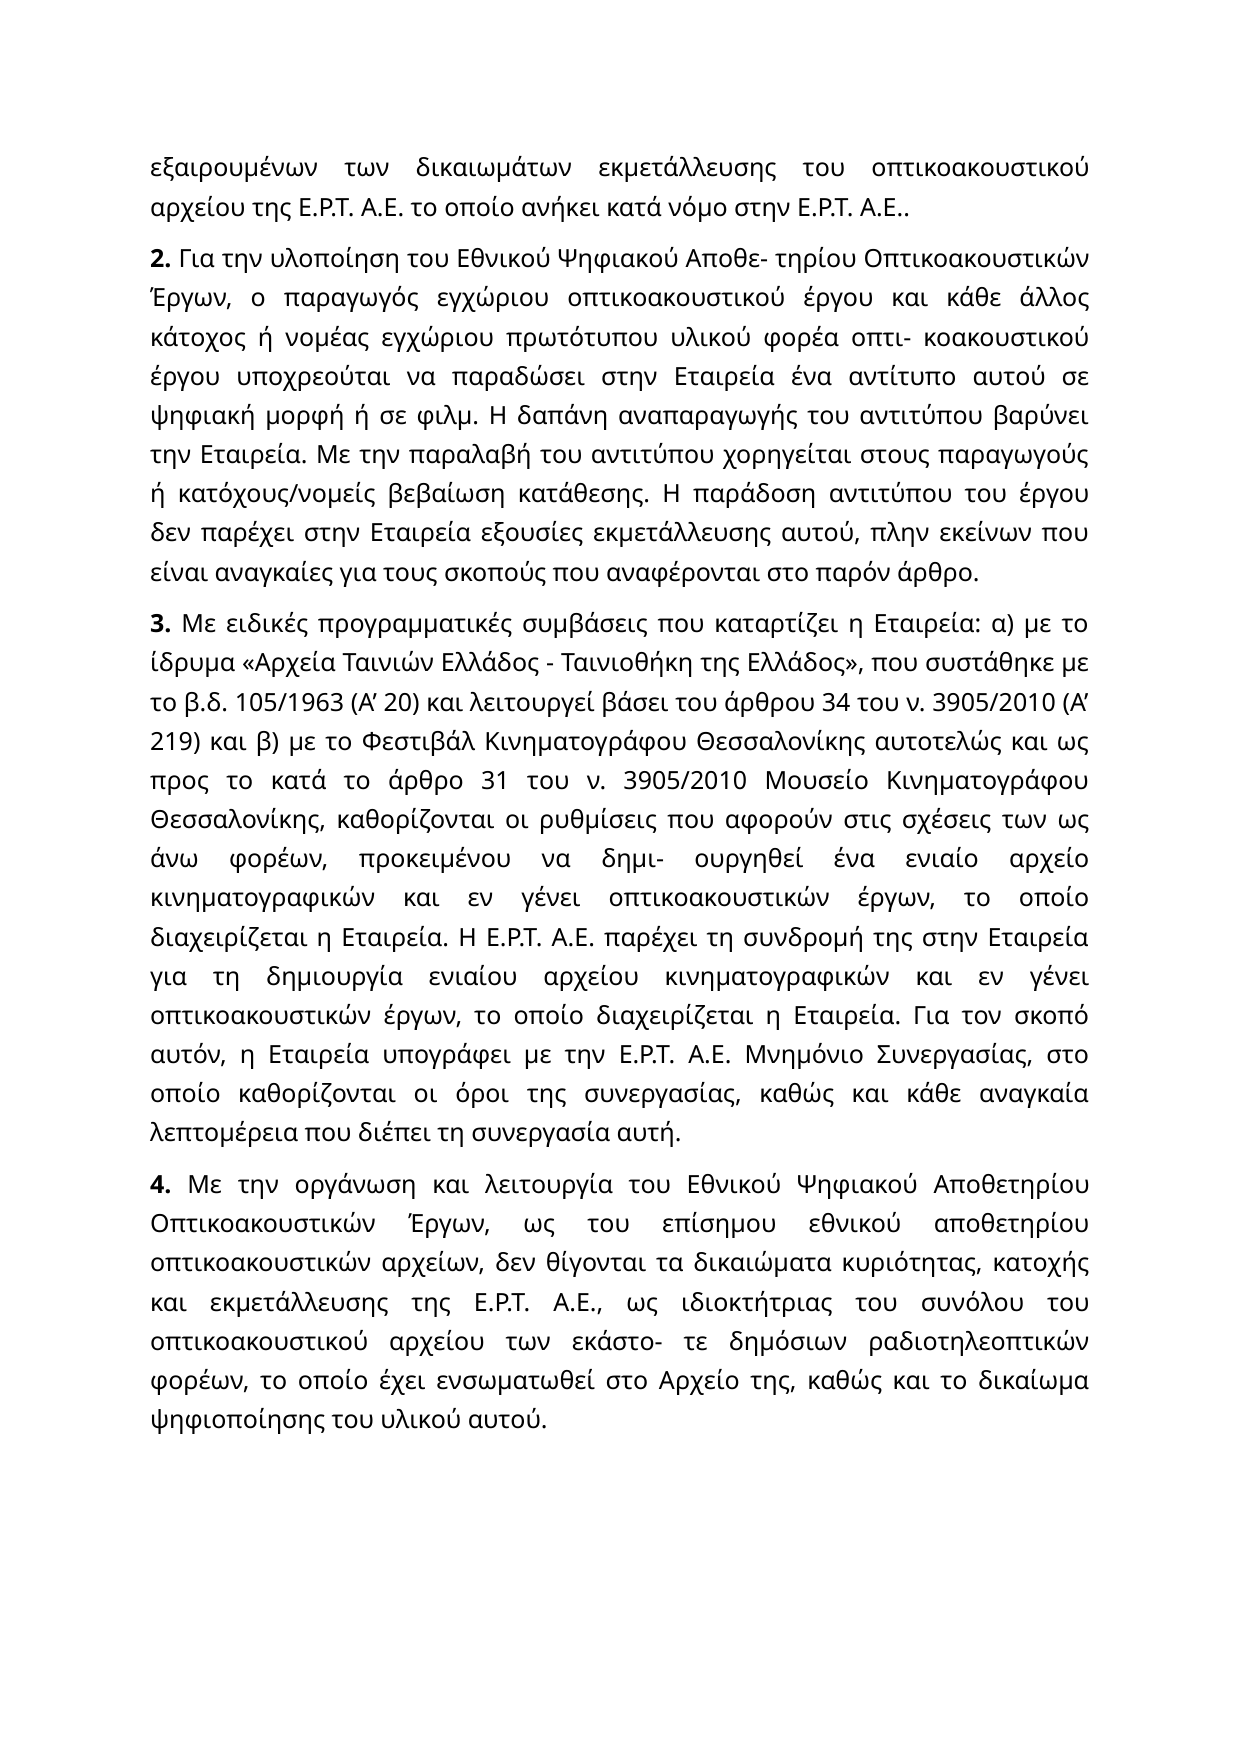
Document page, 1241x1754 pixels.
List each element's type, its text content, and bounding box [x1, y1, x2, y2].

text 2. Για την υλοποίηση του Εθνικού Ψηφιακού Αποθε- τηρίου Οπτικοακουστικών Έργων, ο παραγωγός εγχώριου οπτικοακουστικού έργου και κάθε άλλος κάτοχος ή νομέας εγχώριου πρωτότυπου υλικού φορέα οπτι- κοακουστικού έργου υποχρεούται να παραδώσει στην Εταιρεία ένα αντίτυπο αυτού σε ψηφιακή μορφή ή σε φιλμ. Η δαπάνη αναπαραγωγής του αντιτύπου βαρύνει την Εταιρεία. Με την παραλαβή του αντιτύπου χορηγείται στους παραγωγούς ή κατόχους/νομείς βεβαίωση κατάθεσης. Η παράδοση αντιτύπου του έργου δεν παρέχει στην Εταιρεία εξουσίες εκμετάλλευσης αυτού, πλην εκείνων που είναι αναγκαίες για τους σκοπούς που αναφέρονται στο παρόν άρθρο. [150, 241, 1090, 588]
text εξαιρουμένων των δικαιωμάτων εκμετάλλευσης του οπτικοακουστικού αρχείου της Ε.Ρ.Τ. Α.Ε. το οποίο ανήκει κατά νόμο στην Ε.Ρ.Τ. Α.Ε.. [150, 150, 1090, 223]
text 3. Με ειδικές προγραμματικές συμβάσεις που καταρτίζει η Εταιρεία: α) με το ίδρυμα «Αρχεία Ταινιών Ελλάδος - Ταινιοθήκη της Ελλάδος», που συστάθηκε με το β.δ. 105/1963 (Α’ 20) και λειτουργεί βάσει του άρθρου 34 του ν. 3905/2010 (Α’ 219) και β) με το Φεστιβάλ Κινηματογράφου Θεσσαλονίκης αυτοτελώς και ως προς το κατά το άρθρο 31 του ν. 3905/2010 Μουσείο Κινηματογράφου Θεσσαλονίκης, καθορίζονται οι ρυθμίσεις που αφορούν στις σχέσεις των ως άνω φορέων, προκειμένου να δημι- ουργηθεί ένα ενιαίο αρχείο κινηματογραφικών και εν γένει οπτικοακουστικών έργων, το οποίο διαχειρίζεται η Εταιρεία. Η Ε.Ρ.Τ. Α.Ε. παρέχει τη συνδρομή της στην Εταιρεία για τη δημιουργία ενιαίου αρχείου κινηματογραφικών και εν γένει οπτικοακουστικών έργων, το οποίο διαχειρίζεται η Εταιρεία. Για τον σκοπό αυτόν, η Εταιρεία υπογράφει με την Ε.Ρ.Τ. Α.Ε. Μνημόνιο Συνεργασίας, στο οποίο καθορίζονται οι όροι της συνεργασίας, καθώς και κάθε αναγκαία λεπτομέρεια που διέπει τη συνεργασία αυτή. [150, 606, 1090, 1149]
text 4. Με την οργάνωση και λειτουργία του Εθνικού Ψηφιακού Αποθετηρίου Οπτικοακουστικών Έργων, ως του επίσημου εθνικού αποθετηρίου οπτικοακουστικών αρχείων, δεν θίγονται τα δικαιώματα κυριότητας, κατοχής και εκμετάλλευσης της Ε.Ρ.Τ. Α.Ε., ως ιδιοκτήτριας του συνόλου του οπτικοακουστικού αρχείου των εκάστο- τε δημόσιων ραδιοτηλεοπτικών φορέων, το οποίο έχει ενσωματωθεί στο Αρχείο της, καθώς και το δικαίωμα ψηφιοποίησης του υλικού αυτού. [150, 1167, 1090, 1436]
